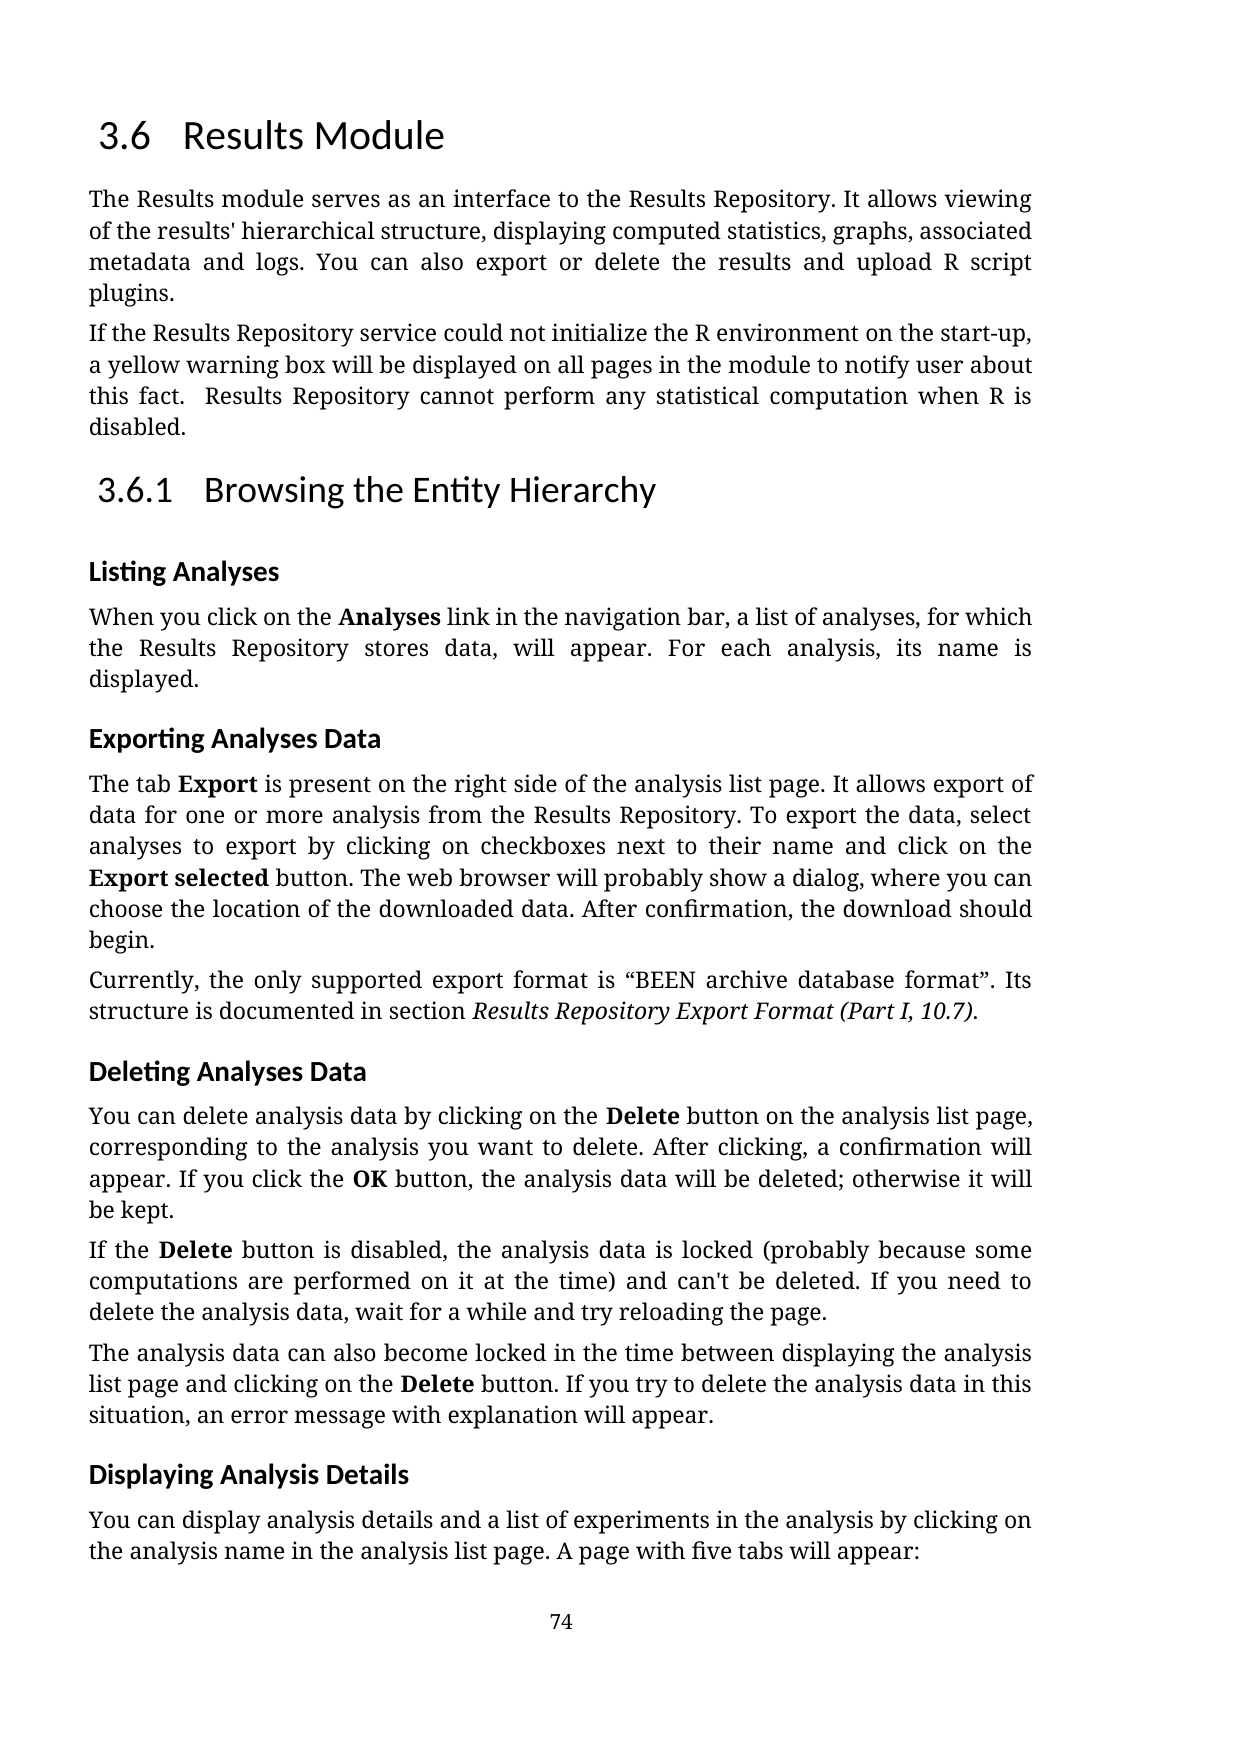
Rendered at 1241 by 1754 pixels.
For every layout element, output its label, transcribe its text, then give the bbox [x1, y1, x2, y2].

subtitle Exporting Analyses Data [88, 727, 1033, 756]
subtitle Results Module [88, 118, 1033, 160]
text You can display analysis details and a list of experiments in the analysis by clicking on the analysis name in the analysis list page. A page with five tabs will appear: [88, 1504, 1033, 1566]
text When you click on the Analyses link in the navigation bar, a list of analyses, for which the Results Repository stores data, will appear. For each analysis, its name is displayed. [88, 601, 1033, 694]
text The analysis data can also become locked in the time between displaying the analysis list page and clicking on the Delete button. If you try to delete the analysis data in this situation, an error message with explanation will appear. [88, 1336, 1033, 1430]
subtitle Browsing the Entity Hierarchy [88, 475, 1033, 512]
text If the Results Repository service could not initialize the R environment on the start-up, a yellow warning box will be displayed on all pages in the module to notify user about this fact. Results Repository cannot perform any statistical computation when R is disabled. [88, 317, 1033, 442]
text You can delete analysis data by clicking on the Delete button on the analysis list page, corresponding to the analysis you want to delete. After clicking, a confirmation will appear. If you click the OK button, the analysis data will be deleted; otherwise it will be kept. [88, 1100, 1033, 1225]
subtitle Listing Analyses [88, 559, 1033, 589]
subtitle Displaying Analysis Details [88, 1463, 1033, 1492]
text The tab Export is present on the right side of the analysis list page. It allows export of data for one or more analysis from the Results Repository. To export the data, select analyses to export by clicking on checkboxes next to their name and click on the Export selected button. The web browser will probably show a dialog, where you can choose the location of the downloaded data. After confirmation, the download should begin. [88, 768, 1033, 955]
subtitle Deleting Analyses Data [88, 1059, 1033, 1088]
text The Results module serves as an interface to the Results Repository. It allows viewing of the results' hierarchical structure, displaying computed statistics, graphs, associated metadata and logs. You can also export or delete the results and upload R script plugins. [88, 183, 1033, 308]
text Currently, the only supported export format is “BEEN archive database format”. Its structure is documented in section Results Repository Export Format (Part I, 10.7). [88, 964, 1033, 1027]
text If the Delete button is disabled, the analysis data is locked (probably because some computations are performed on it at the time) and can't be deleted. If you need to delete the analysis data, wait for a while and try reloading the page. [88, 1234, 1033, 1328]
